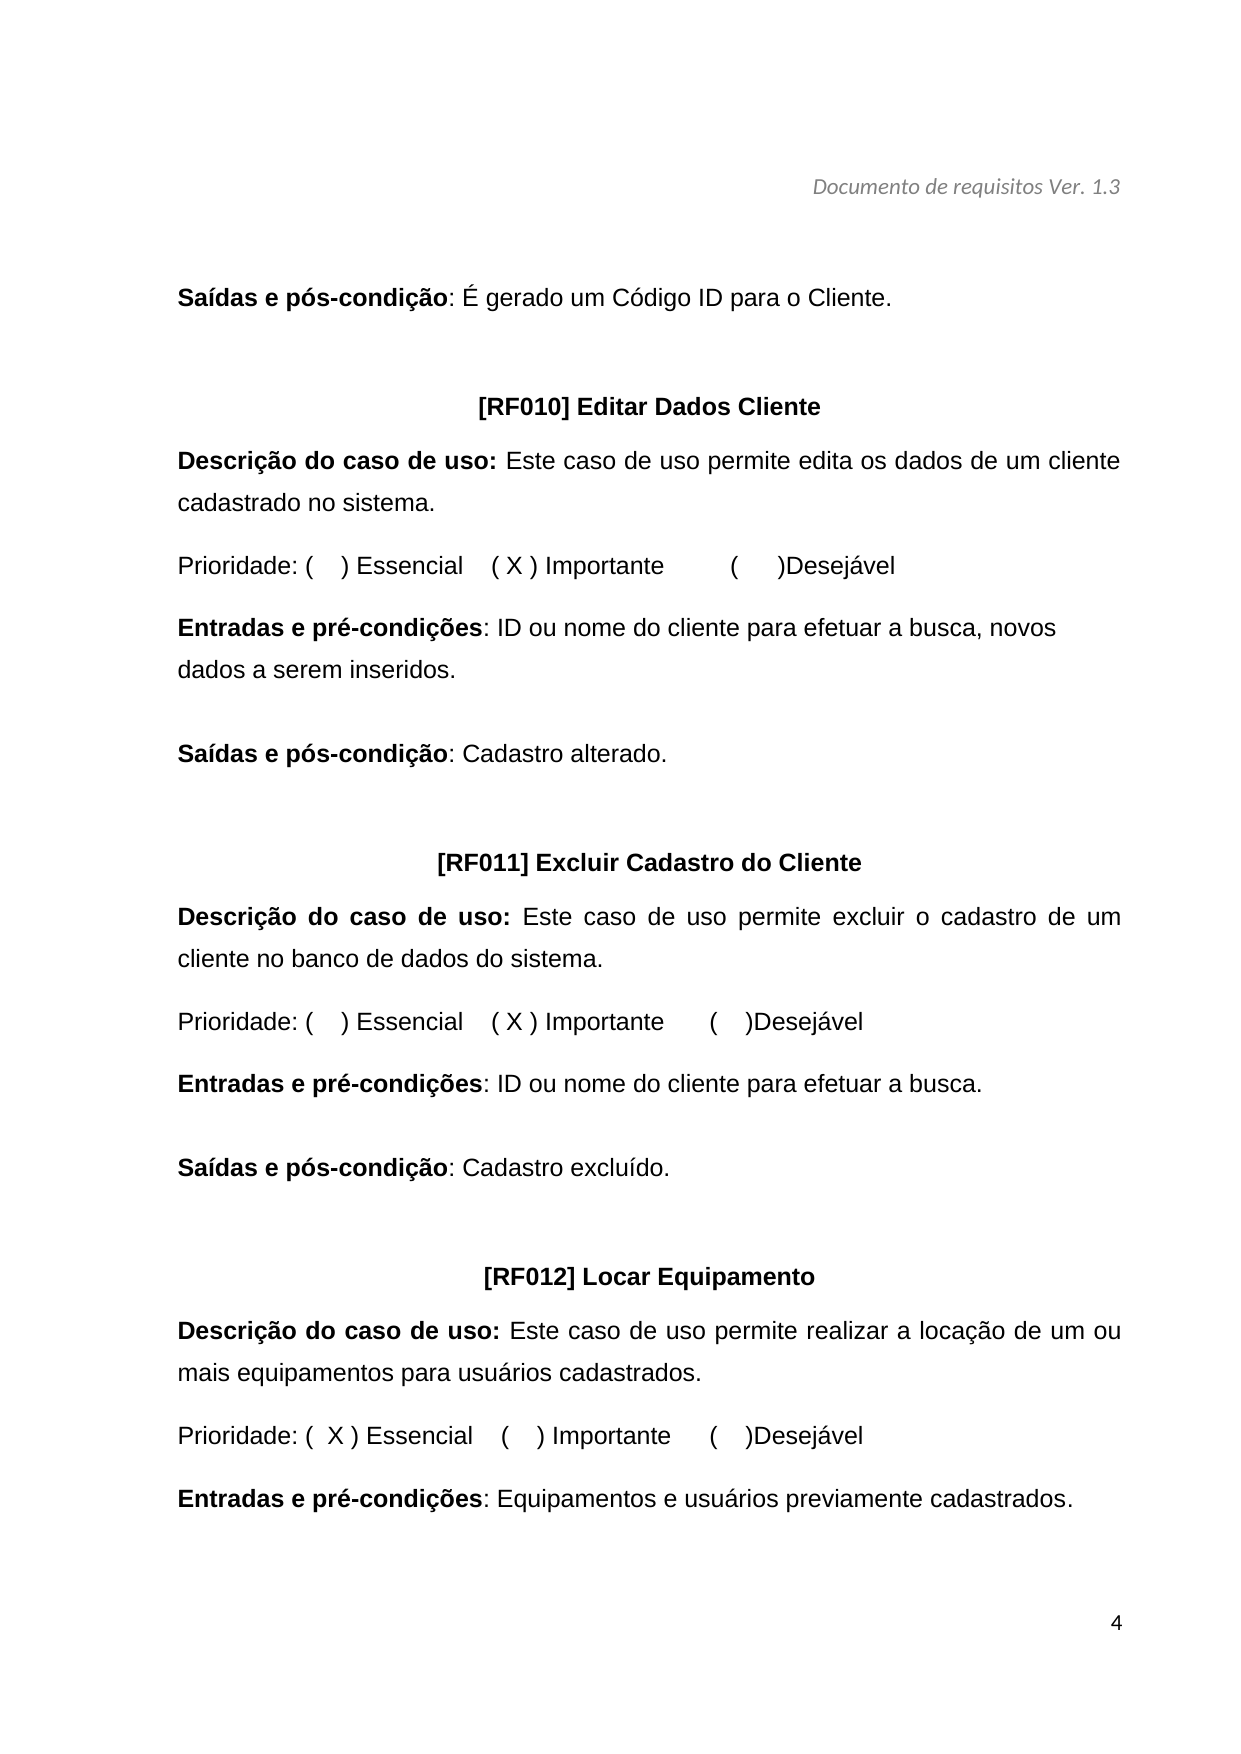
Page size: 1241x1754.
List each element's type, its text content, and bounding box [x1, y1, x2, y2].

text Descrição do caso de uso: Este caso de uso permite excluir o cadastro de um cliente no banco de dados do sistema. [177, 903, 1122, 973]
text Prioridade: ( ) Essencial ( X ) Importante ( )Desejável [177, 552, 1122, 579]
text Saídas e pós-condição: Cadastro excluído. [177, 1154, 1122, 1182]
text Prioridade: ( X ) Essencial ( ) Importante ( )Desejável [177, 1422, 1122, 1450]
text Descrição do caso de uso: Este caso de uso permite edita os dados de um cliente cadastrado no sistema. [177, 447, 1122, 517]
text Entradas e pré-condições: ID ou nome do cliente para efetuar a busca, novos dados a serem inseridos. [177, 614, 1122, 684]
text Saídas e pós-condição: É gerado um Código ID para o Cliente. [177, 284, 1122, 312]
text Descrição do caso de uso: Este caso de uso permite realizar a locação de um ou mais equipamentos para usuários cadastrados. [177, 1317, 1122, 1387]
text Entradas e pré-condições: ID ou nome do cliente para efetuar a busca. [177, 1070, 1122, 1098]
text [RF010] Editar Dados Cliente [177, 393, 1122, 421]
text Entradas e pré-condições: Equipamentos e usuários previamente cadastrados. [177, 1484, 1122, 1512]
text [RF012] Locar Equipamento [177, 1263, 1122, 1291]
text Saídas e pós-condição: Cadastro alterado. [177, 740, 1122, 768]
text Prioridade: ( ) Essencial ( X ) Importante ( )Desejável [177, 1008, 1122, 1036]
text [RF011] Excluir Cadastro do Cliente [177, 849, 1122, 877]
